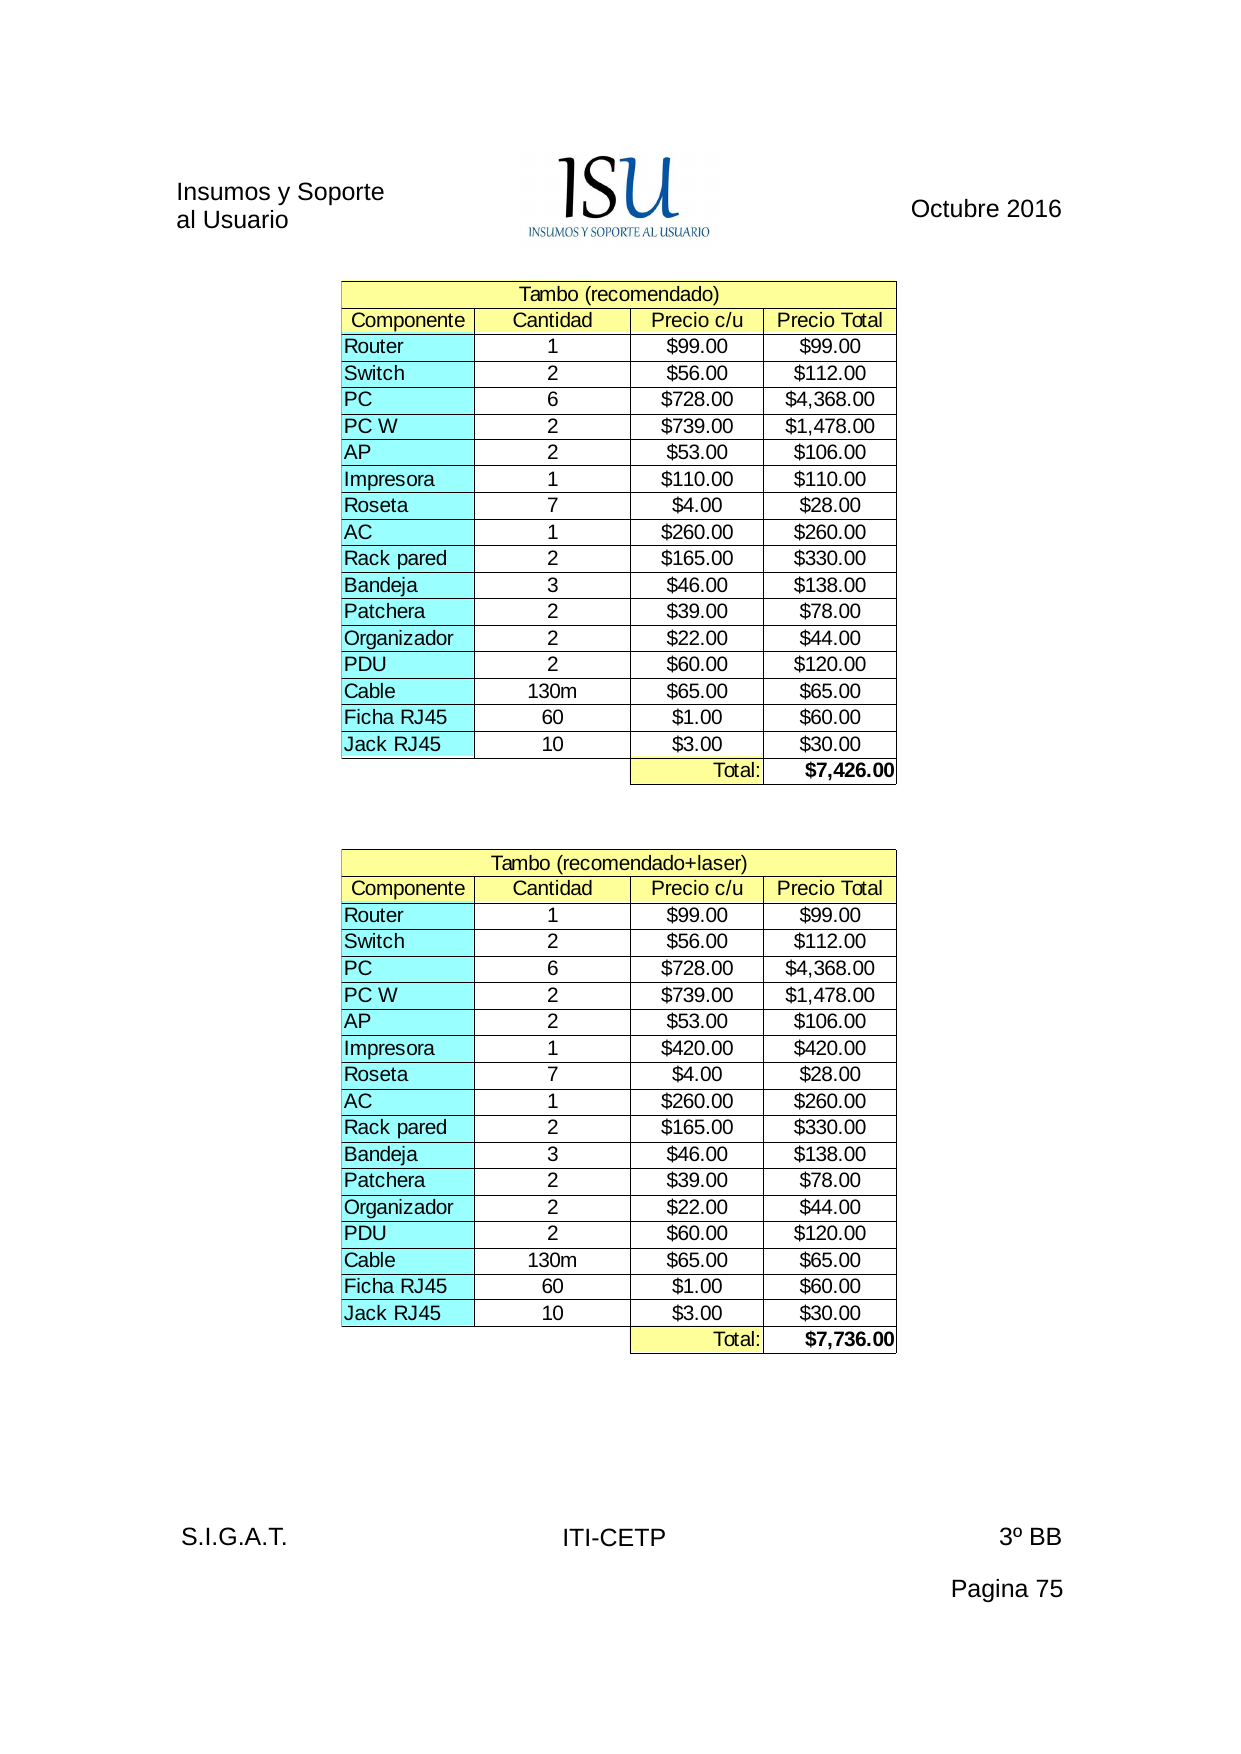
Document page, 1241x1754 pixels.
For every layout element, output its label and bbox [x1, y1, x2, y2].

picture [517, 138, 723, 252]
